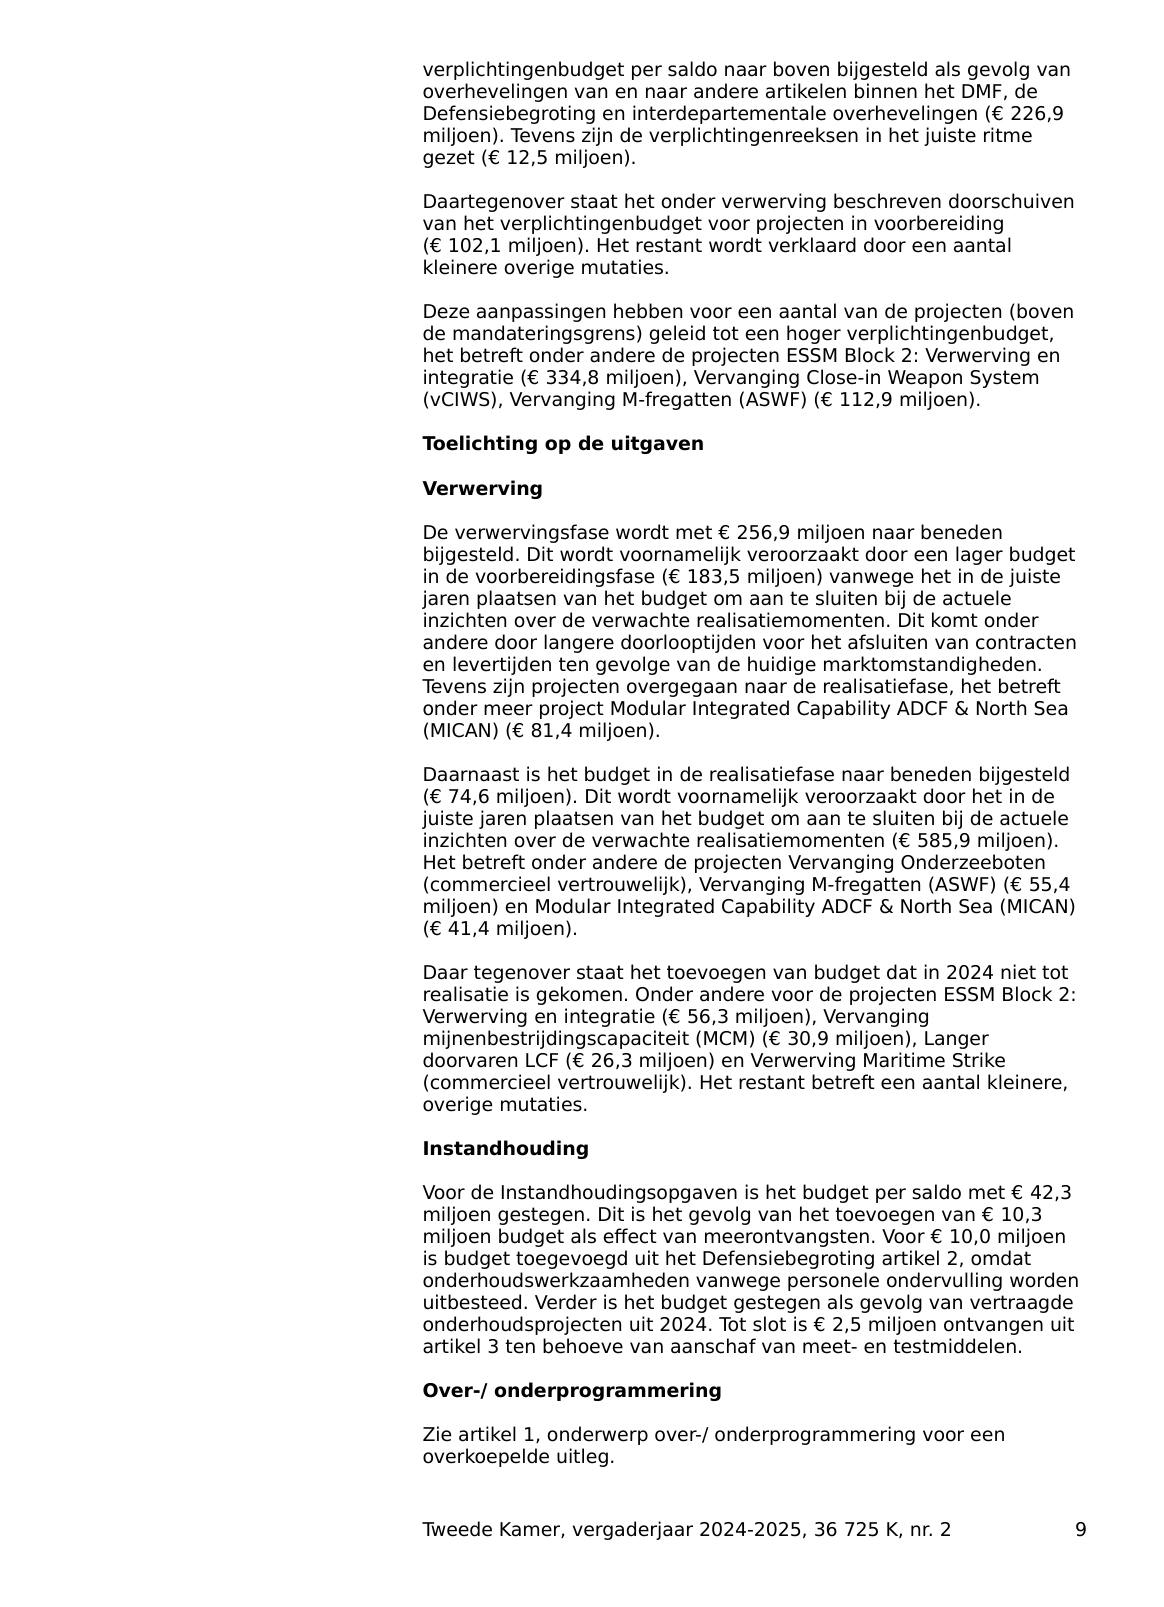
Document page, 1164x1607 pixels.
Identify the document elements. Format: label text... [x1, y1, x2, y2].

text Voor de Instandhoudingsopgaven is het budget per saldo met € 42,3 miljoen gestegen. Dit is het gevolg van het toevoegen van € 10,3 miljoen budget als effect van meerontvangsten. Voor € 10,0 miljoen is budget toegevoegd uit het Defensiebegroting artikel 2, omdat onderhoudswerkzaamheden vanwege personele ondervulling worden uitbesteed. Verder is het budget gestegen als gevolg van vertraagde onderhoudsprojecten uit 2024. Tot slot is € 2,5 miljoen ontvangen uit artikel 3 ten behoeve van aanschaf van meet- en testmiddelen. [422, 1182, 1087, 1358]
text De verwervingsfase wordt met € 256,9 miljoen naar beneden bijgesteld. Dit wordt voornamelijk veroorzaakt door een lager budget in de voorbereidingsfase (€ 183,5 miljoen) vanwege het in de juiste jaren plaatsen van het budget om aan te sluiten bij de actuele inzichten over de verwachte realisatiemomenten. Dit komt onder andere door langere doorlooptijden voor het afsluiten van contracten en levertijden ten gevolge van de huidige marktomstandigheden. Tevens zijn projecten overgegaan naar de realisatiefase, het betreft onder meer project Modular Integrated Capability ADCF & North Sea (MICAN) (€ 81,4 miljoen). [422, 522, 1087, 741]
text verplichtingenbudget per saldo naar boven bijgesteld als gevolg van overhevelingen van en naar andere artikelen binnen het DMF, de Defensiebegroting en interdepartementale overhevelingen (€ 226,9 miljoen). Tevens zijn de verplichtingenreeksen in het juiste ritme gezet (€ 12,5 miljoen). [422, 59, 1087, 169]
subtitle Instandhouding [422, 1138, 1087, 1160]
subtitle Toelichting op de uitgaven [422, 433, 1087, 455]
text Daarnaast is het budget in de realisatiefase naar beneden bijgesteld (€ 74,6 miljoen). Dit wordt voornamelijk veroorzaakt door het in de juiste jaren plaatsen van het budget om aan te sluiten bij de actuele inzichten over de verwachte realisatiemomenten (€ 585,9 miljoen). Het betreft onder andere de projecten Vervanging Onderzeeboten (commercieel vertrouwelijk), Vervanging M-fregatten (ASWF) (€ 55,4 miljoen) en Modular Integrated Capability ADCF & North Sea (MICAN) (€ 41,4 miljoen). [422, 764, 1087, 939]
text Daar tegenover staat het toevoegen van budget dat in 2024 niet tot realisatie is gekomen. Onder andere voor de projecten ESSM Block 2: Verwerving en integratie (€ 56,3 miljoen), Vervanging mijnenbestrijdingscapaciteit (MCM) (€ 30,9 miljoen), Langer doorvaren LCF (€ 26,3 miljoen) en Verwerving Maritime Strike (commercieel vertrouwelijk). Het restant betreft een aantal kleinere, overige mutaties. [422, 962, 1087, 1116]
text Deze aanpassingen hebben voor een aantal van de projecten (boven de mandateringsgrens) geleid tot een hoger verplichtingenbudget, het betreft onder andere de projecten ESSM Block 2: Verwerving en integratie (€ 334,8 miljoen), Vervanging Close-in Weapon System (vCIWS), Vervanging M-fregatten (ASWF) (€ 112,9 miljoen). [422, 301, 1087, 411]
subtitle Verwerving [422, 477, 1087, 499]
text Zie artikel 1, onderwerp over-/ onderprogrammering voor een overkoepelde uitleg. [422, 1424, 1087, 1468]
text Daartegenover staat het onder verwerving beschreven doorschuiven van het verplichtingenbudget voor projecten in voorbereiding (€ 102,1 miljoen). Het restant wordt verklaard door een aantal kleinere overige mutaties. [422, 191, 1087, 279]
subtitle Over-/ onderprogrammering [422, 1380, 1087, 1402]
